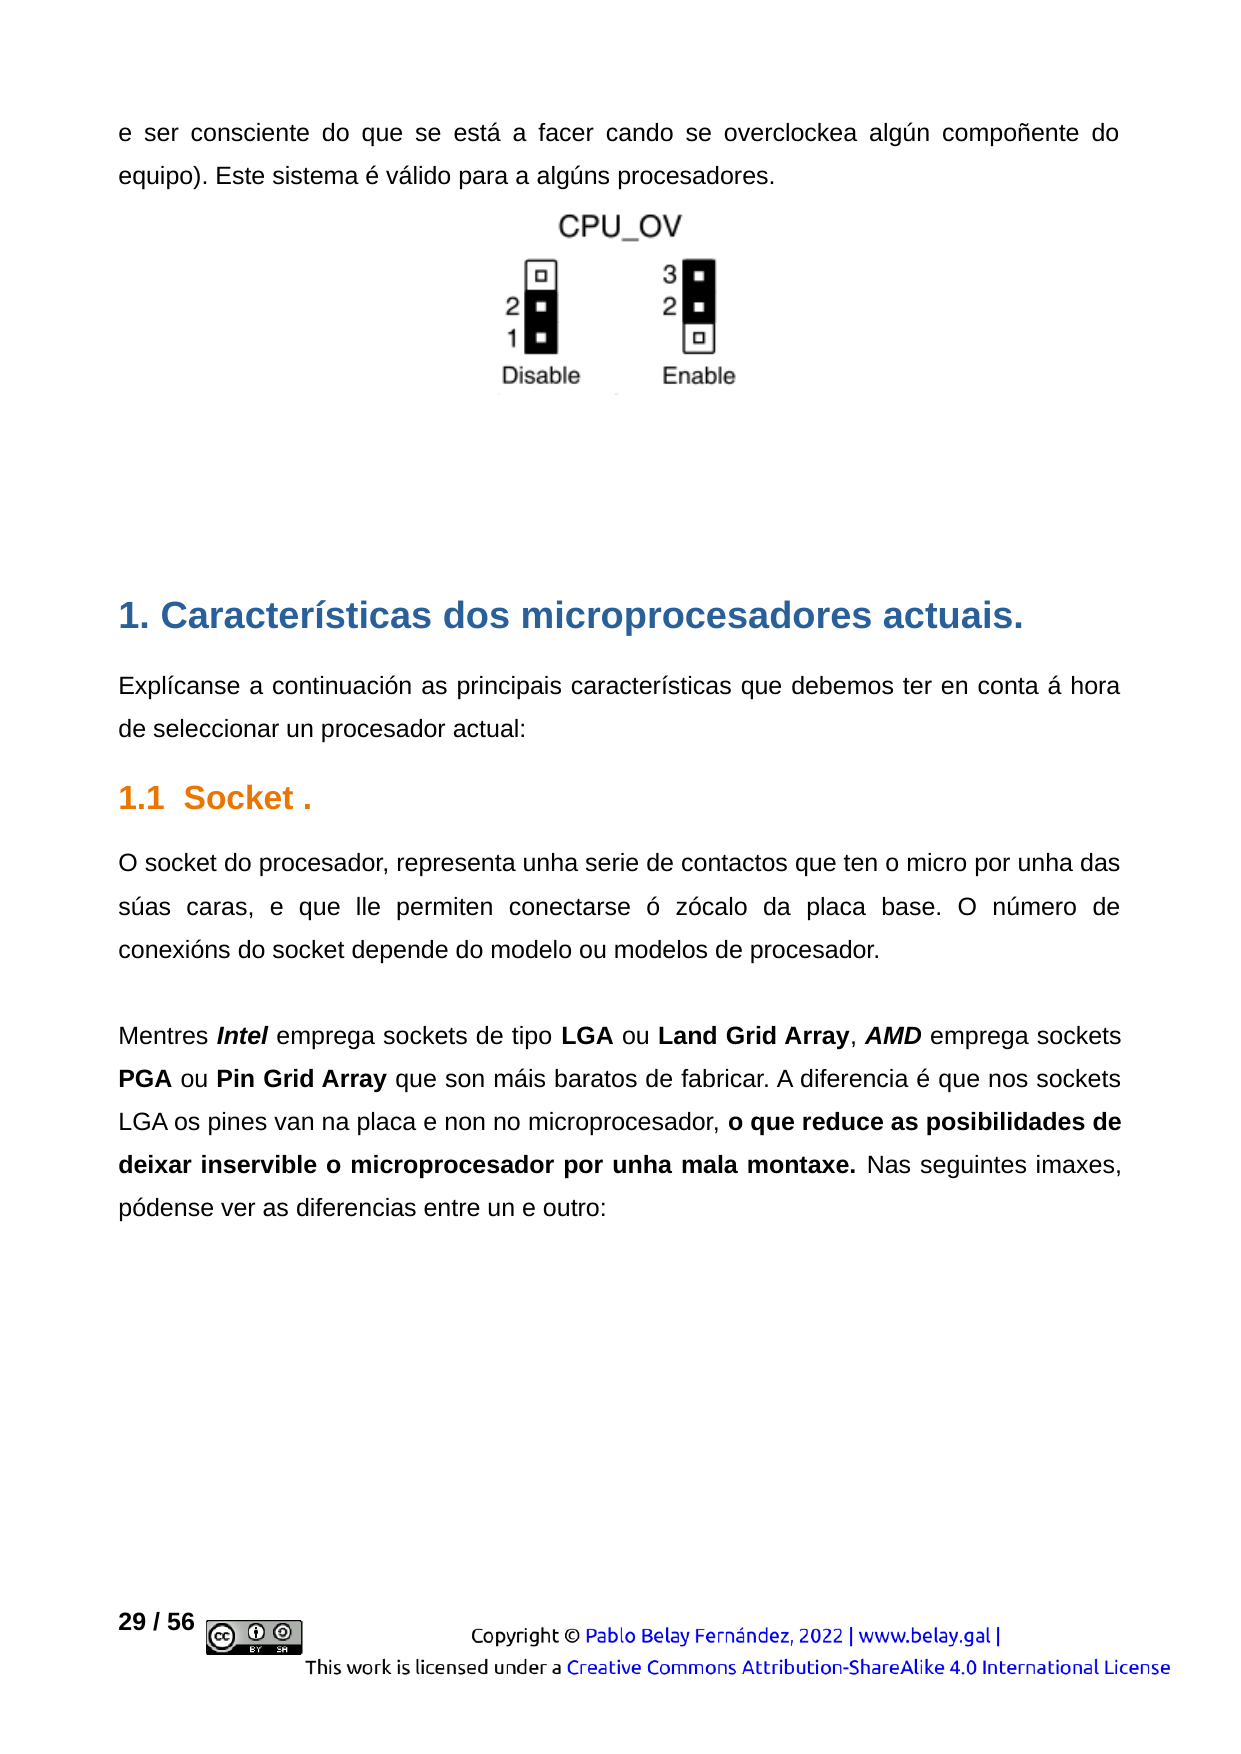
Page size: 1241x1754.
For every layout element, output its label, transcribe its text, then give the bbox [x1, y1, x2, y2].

text e ser consciente do que se está a facer cando se overclockea algún compoñente do equipo). Este sistema é válido para a algúns procesadores. [118, 118, 1122, 190]
text Mentres Intel emprega sockets de tipo LGA ou Land Grid Array, AMD emprega sockets PGA ou Pin Grid Array que son máis baratos de fabricar. A diferencia é que nos sockets LGA os pines van na placa e non no microprocesador, o que reduce as posibilidades de deixar inservible o microprocesador por unha mala montaxe. Nas seguintes imaxes, pódense ver as diferencias entre un e outro: [118, 1021, 1122, 1222]
text O socket do procesador, representa unha serie de contactos que ten o micro por unha das súas caras, e que lle permiten conectarse ó zócalo da placa base. O número de conexións do socket depende do modelo ou modelos de procesador. [118, 848, 1122, 963]
picture [487, 204, 753, 395]
subtitle 1. Características dos microprocesadores actuais. [118, 593, 1122, 637]
picture [200, 1604, 1205, 1690]
subtitle 1.1 Socket . [118, 778, 1122, 817]
text Explícanse a continuación as principais características que debemos ter en conta á hora de seleccionar un procesador actual: [118, 671, 1122, 743]
